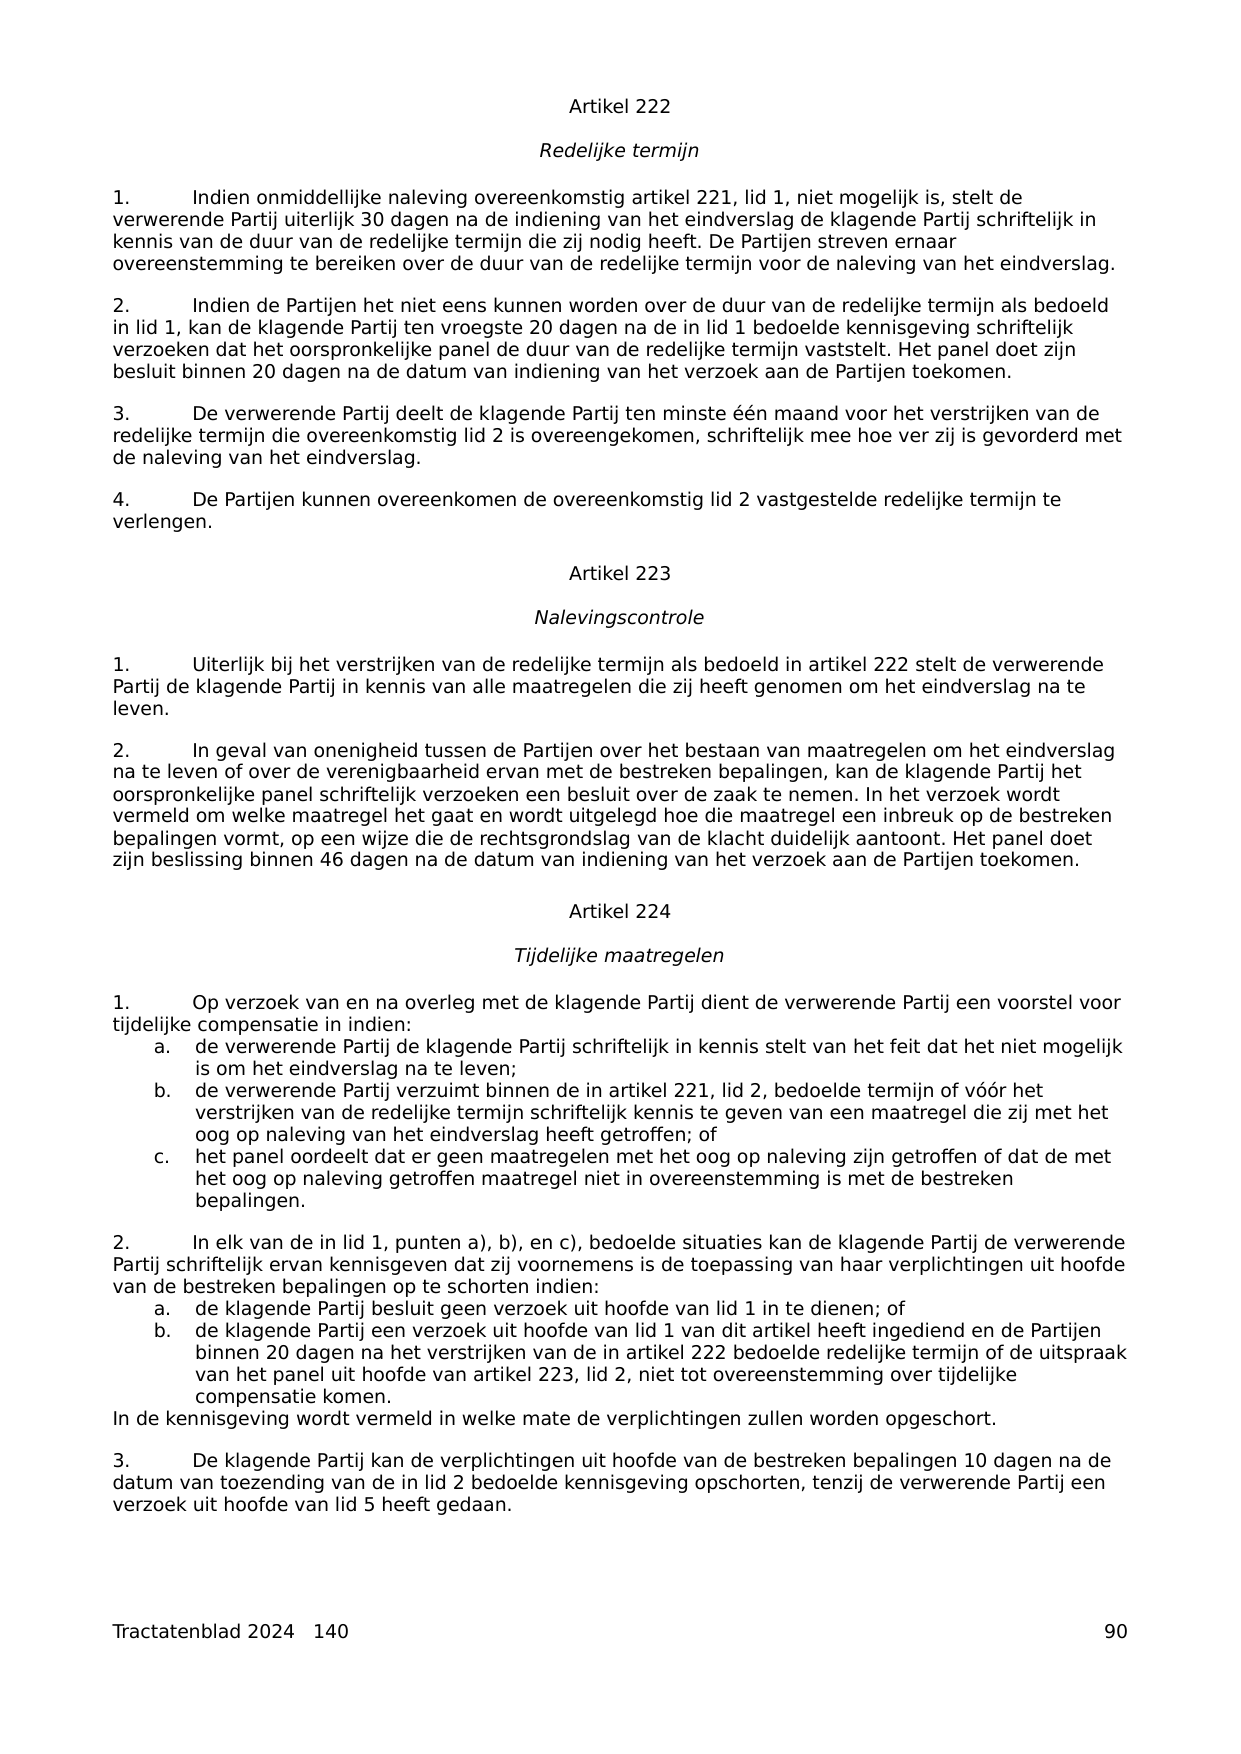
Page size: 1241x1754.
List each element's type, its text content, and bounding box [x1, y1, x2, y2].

text 1. Op verzoek van en na overleg met de klagende Partij dient de verwerende Partij een voorstel voor tijdelijke compensatie in indien: [112, 992, 1128, 1036]
subtitle Artikel 224 Tijdelijke maatregelen [112, 901, 1128, 967]
subtitle Artikel 223 Nalevingscontrole [112, 563, 1128, 628]
text 1. Indien onmiddellijke naleving overeenkomstig artikel 221, lid 1, niet mogelijk is, stelt de verwerende Partij uiterlijk 30 dagen na de indiening van het eindverslag de klagende Partij schriftelijk in kennis van de duur van de redelijke termijn die zij nodig heeft. De Partijen streven ernaar overeenstemming te bereiken over de duur van de redelijke termijn voor de naleving van het eindverslag. [112, 187, 1128, 275]
subtitle Artikel 222 Redelijke termijn [112, 96, 1128, 162]
text 1. Uiterlijk bij het verstrijken van de redelijke termijn als bedoeld in artikel 222 stelt de verwerende Partij de klagende Partij in kennis van alle maatregelen die zij heeft genomen om het eindverslag na te leven. [112, 653, 1128, 719]
text a. de verwerende Partij de klagende Partij schriftelijk in kennis stelt van het feit dat het niet mogelijk is om het eindverslag na te leven; [153, 1036, 1128, 1080]
text a. de klagende Partij besluit geen verzoek uit hoofde van lid 1 in te dienen; of [153, 1298, 1128, 1320]
text 4. De Partijen kunnen overeenkomen de overeenkomstig lid 2 vastgestelde redelijke termijn te verlengen. [112, 489, 1128, 533]
text 2. In elk van de in lid 1, punten a), b), en c), bedoelde situaties kan de klagende Partij de verwerende Partij schriftelijk ervan kennisgeven dat zij voornemens is de toepassing van haar verplichtingen uit hoofde van de bestreken bepalingen op te schorten indien: [112, 1232, 1128, 1298]
text b. de klagende Partij een verzoek uit hoofde van lid 1 van dit artikel heeft ingediend en de Partijen binnen 20 dagen na het verstrijken van de in artikel 222 bedoelde redelijke termijn of de uitspraak van het panel uit hoofde van artikel 223, lid 2, niet tot overeenstemming over tijdelijke compensatie komen. [153, 1320, 1128, 1408]
text c. het panel oordeelt dat er geen maatregelen met het oog op naleving zijn getroffen of dat de met het oog op naleving getroffen maatregel niet in overeenstemming is met de bestreken bepalingen. [153, 1146, 1128, 1212]
text 2. Indien de Partijen het niet eens kunnen worden over de duur van de redelijke termijn als bedoeld in lid 1, kan de klagende Partij ten vroegste 20 dagen na de in lid 1 bedoelde kennisgeving schriftelijk verzoeken dat het oorspronkelijke panel de duur van de redelijke termijn vaststelt. Het panel doet zijn besluit binnen 20 dagen na de datum van indiening van het verzoek aan de Partijen toekomen. [112, 295, 1128, 383]
text b. de verwerende Partij verzuimt binnen de in artikel 221, lid 2, bedoelde termijn of vóór het verstrijken van de redelijke termijn schriftelijk kennis te geven van een maatregel die zij met het oog op naleving van het eindverslag heeft getroffen; of [153, 1080, 1128, 1146]
text In de kennisgeving wordt vermeld in welke mate de verplichtingen zullen worden opgeschort. [112, 1408, 1128, 1430]
text 2. In geval van onenigheid tussen de Partijen over het bestaan van maatregelen om het eindverslag na te leven of over de verenigbaarheid ervan met de bestreken bepalingen, kan de klagende Partij het oorspronkelijke panel schriftelijk verzoeken een besluit over de zaak te nemen. In het verzoek wordt vermeld om welke maatregel het gaat en wordt uitgelegd hoe die maatregel een inbreuk op de bestreken bepalingen vormt, op een wijze die de rechtsgrondslag van de klacht duidelijk aantoont. Het panel doet zijn beslissing binnen 46 dagen na de datum van indiening van het verzoek aan de Partijen toekomen. [112, 739, 1128, 871]
text 3. De klagende Partij kan de verplichtingen uit hoofde van de bestreken bepalingen 10 dagen na de datum van toezending van de in lid 2 bedoelde kennisgeving opschorten, tenzij de verwerende Partij een verzoek uit hoofde van lid 5 heeft gedaan. [112, 1450, 1128, 1516]
text 3. De verwerende Partij deelt de klagende Partij ten minste één maand voor het verstrijken van de redelijke termijn die overeenkomstig lid 2 is overeengekomen, schriftelijk mee hoe ver zij is gevorderd met de naleving van het eindverslag. [112, 403, 1128, 469]
